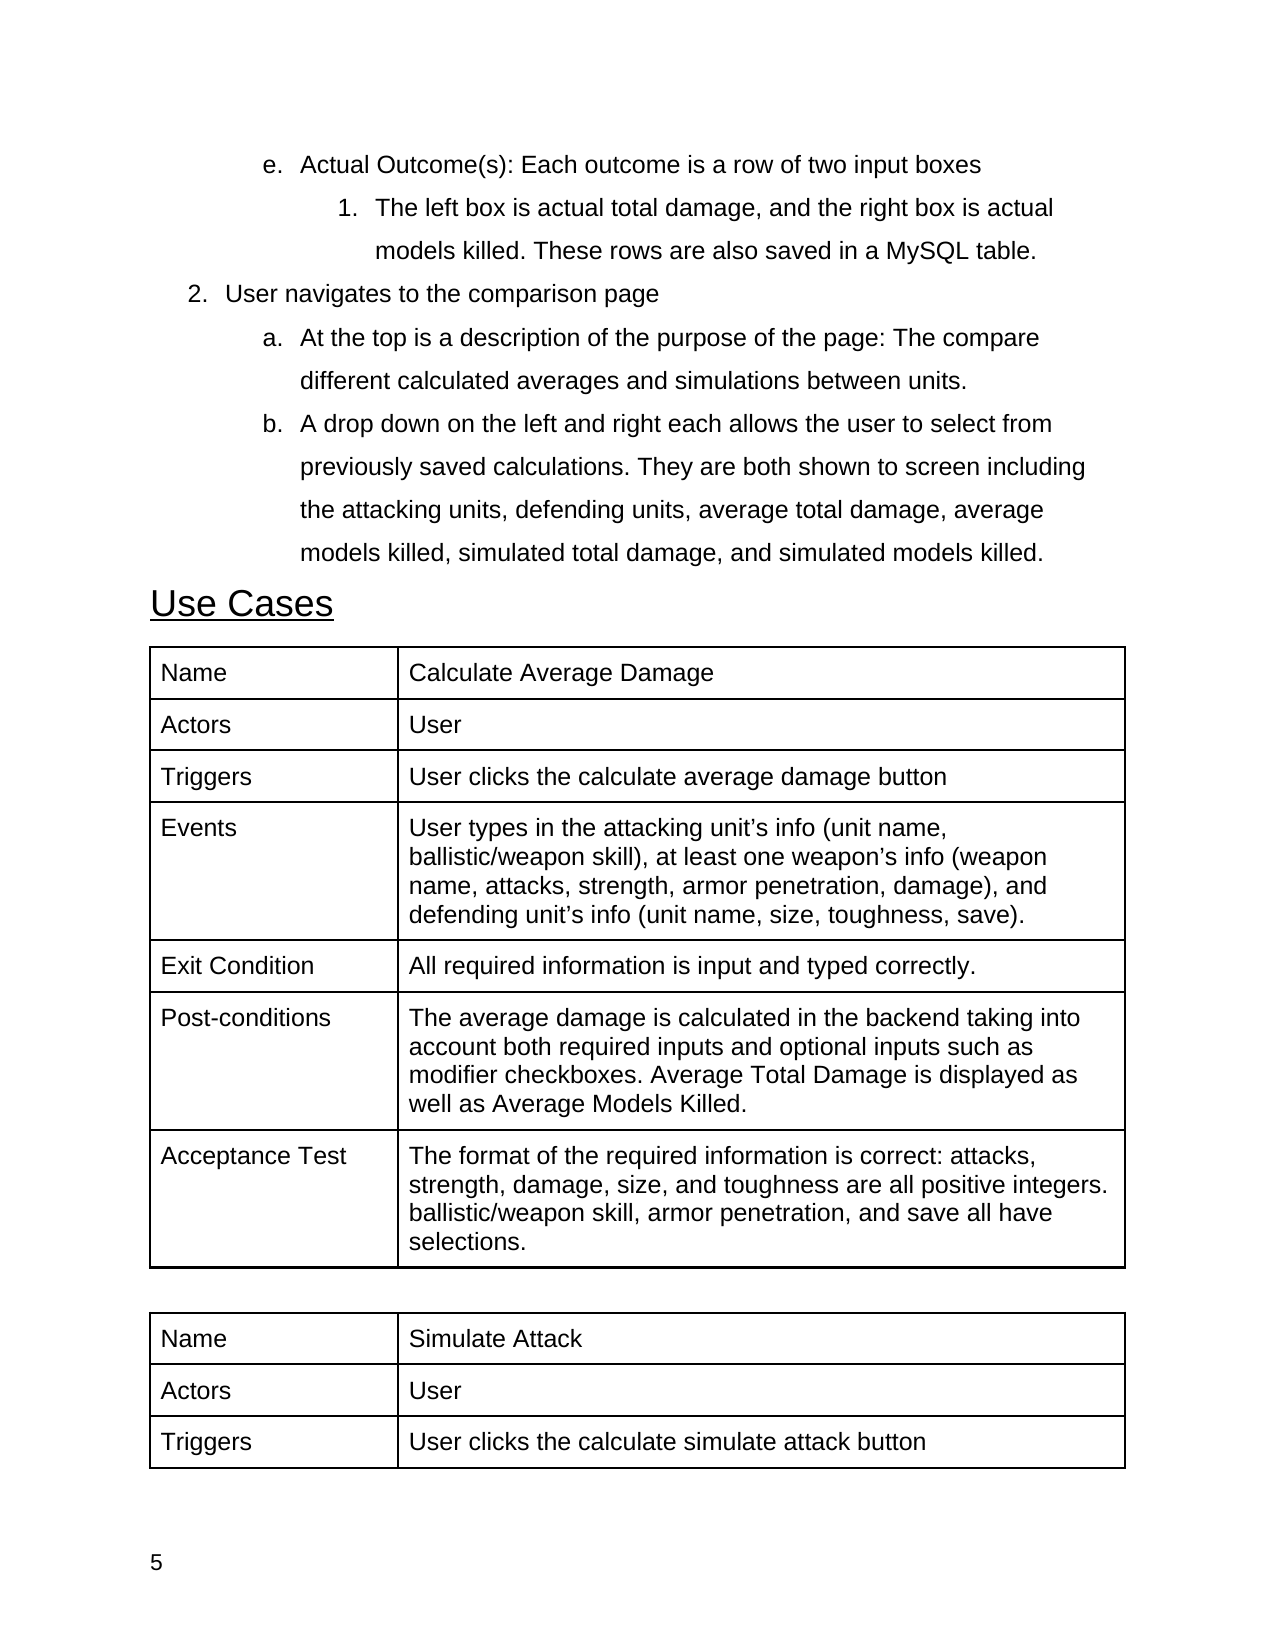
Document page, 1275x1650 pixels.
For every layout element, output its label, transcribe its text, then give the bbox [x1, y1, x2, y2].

table_cell Acceptance Test [151, 1131, 397, 1266]
table_cell Actors [151, 1365, 397, 1415]
table_cell User clicks the calculate simulate attack button [399, 1417, 1124, 1467]
table_cell The format of the required information is correct: attacks, strength, damage, size, and toughness are all positive integers. ballistic/weapon skill, armor penetration, and save all have selections. [399, 1131, 1124, 1266]
table_cell Post-conditions [151, 993, 397, 1128]
list The left box is actual total damage, and the right box is actual models killed. These rows are also saved in a MySQL table. [337, 193, 1125, 265]
table_cell All required information is input and typed correctly. [399, 941, 1124, 991]
text Use Cases [150, 581, 1125, 624]
list Actual Outcome(s): Each outcome is a row of two input boxes [262, 150, 1125, 179]
table_cell User clicks the calculate average damage button [399, 751, 1124, 801]
table_cell Triggers [151, 751, 397, 801]
table_cell The average damage is calculated in the backend taking into account both required inputs and optional inputs such as modifier checkboxes. Average Total Damage is displayed as well as Average Models Killed. [399, 993, 1124, 1128]
table_cell Events [151, 803, 397, 939]
list A drop down on the left and right each allows the user to select from previously saved calculations. They are both shown to screen including the attacking units, defending units, average total damage, average models killed, simulated total damage, and simulated models killed. [262, 409, 1125, 567]
table_header Name [151, 1314, 397, 1363]
list At the top is a description of the purpose of the page: The compare different calculated averages and simulations between units. [262, 322, 1125, 394]
table_header Simulate Attack [399, 1314, 1124, 1363]
table_header Calculate Average Damage [399, 648, 1124, 698]
table_cell Triggers [151, 1417, 397, 1467]
table_cell User types in the attacking unit’s info (unit name, ballistic/weapon skill), at least one weapon’s info (weapon name, attacks, strength, armor penetration, damage), and defending unit’s info (unit name, size, toughness, save). [399, 803, 1124, 939]
table_cell Exit Condition [151, 941, 397, 991]
table_cell User [399, 700, 1124, 749]
list User navigates to the comparison page [187, 279, 1125, 308]
table_cell Actors [151, 700, 397, 749]
table_cell User [399, 1365, 1124, 1415]
table_header Name [151, 648, 397, 698]
